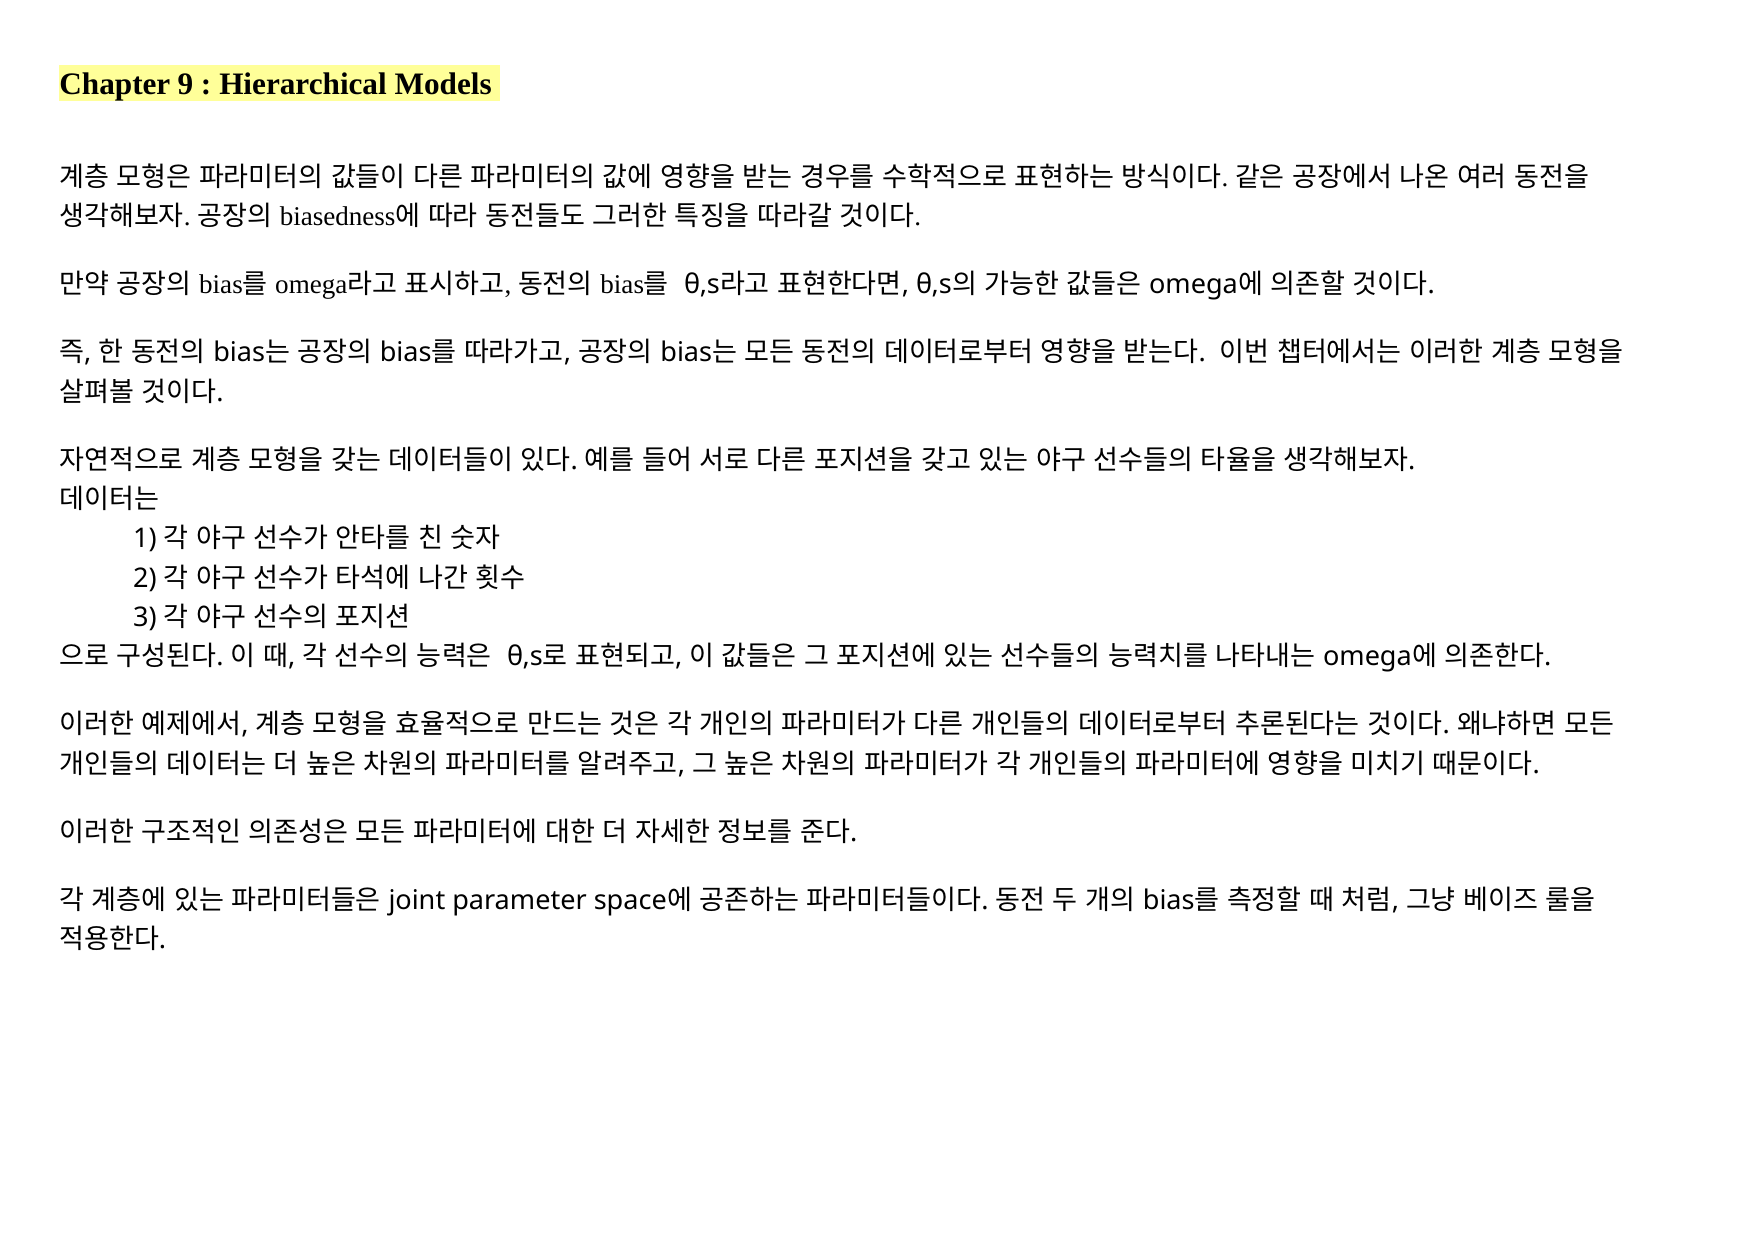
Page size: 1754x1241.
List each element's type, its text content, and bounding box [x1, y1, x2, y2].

text 각 계층에 있는 파라미터들은 joint parameter space에 공존하는 파라미터들이다. 동전 두 개의 bias를 측정할 때 처럼, 그냥 베이즈 룰을 적용한다. [59, 878, 1695, 957]
text 자연적으로 계층 모형을 갖는 데이터들이 있다. 예를 들어 서로 다른 포지션을 갖고 있는 야구 선수들의 타율을 생각해보자. [59, 438, 1695, 477]
text 이러한 예제에서, 계층 모형을 효율적으로 만드는 것은 각 개인의 파라미터가 다른 개인들의 데이터로부터 추론된다는 것이다. 왜냐하면 모든 개인들의 데이터는 더 높은 차원의 파라미터를 알려주고, 그 높은 차원의 파라미터가 각 개인들의 파라미터에 영향을 미치기 때문이다. [59, 702, 1695, 781]
text 만약 공장의 bias를 omega라고 표시하고, 동전의 bias를 θ,s라고 표현한다면, θ,s의 가능한 값들은 omega에 의존할 것이다. [59, 262, 1695, 301]
text Chapter 9 : Hierarchical Models [59, 65, 1695, 101]
text 으로 구성된다. 이 때, 각 선수의 능력은 θ,s로 표현되고, 이 값들은 그 포지션에 있는 선수들의 능력치를 나타내는 omega에 의존한다. [59, 634, 1695, 674]
text 계층 모형은 파라미터의 값들이 다른 파라미터의 값에 영향을 받는 경우를 수학적으로 표현하는 방식이다. 같은 공장에서 나온 여러 동전을 생각해보자. 공장의 biasedness에 따라 동전들도 그러한 특징을 따라갈 것이다. [59, 155, 1695, 233]
text 이러한 구조적인 의존성은 모든 파라미터에 대한 더 자세한 정보를 준다. [59, 810, 1695, 849]
text 데이터는 [59, 477, 1695, 516]
text 2) 각 야구 선수가 타석에 나간 횟수 [59, 556, 1695, 595]
text 1) 각 야구 선수가 안타를 친 숫자 [59, 516, 1695, 556]
text 3) 각 야구 선수의 포지션 [59, 595, 1695, 634]
text 즉, 한 동전의 bias는 공장의 bias를 따라가고, 공장의 bias는 모든 동전의 데이터로부터 영향을 받는다. 이번 챕터에서는 이러한 계층 모형을 살펴볼 것이다. [59, 330, 1695, 409]
